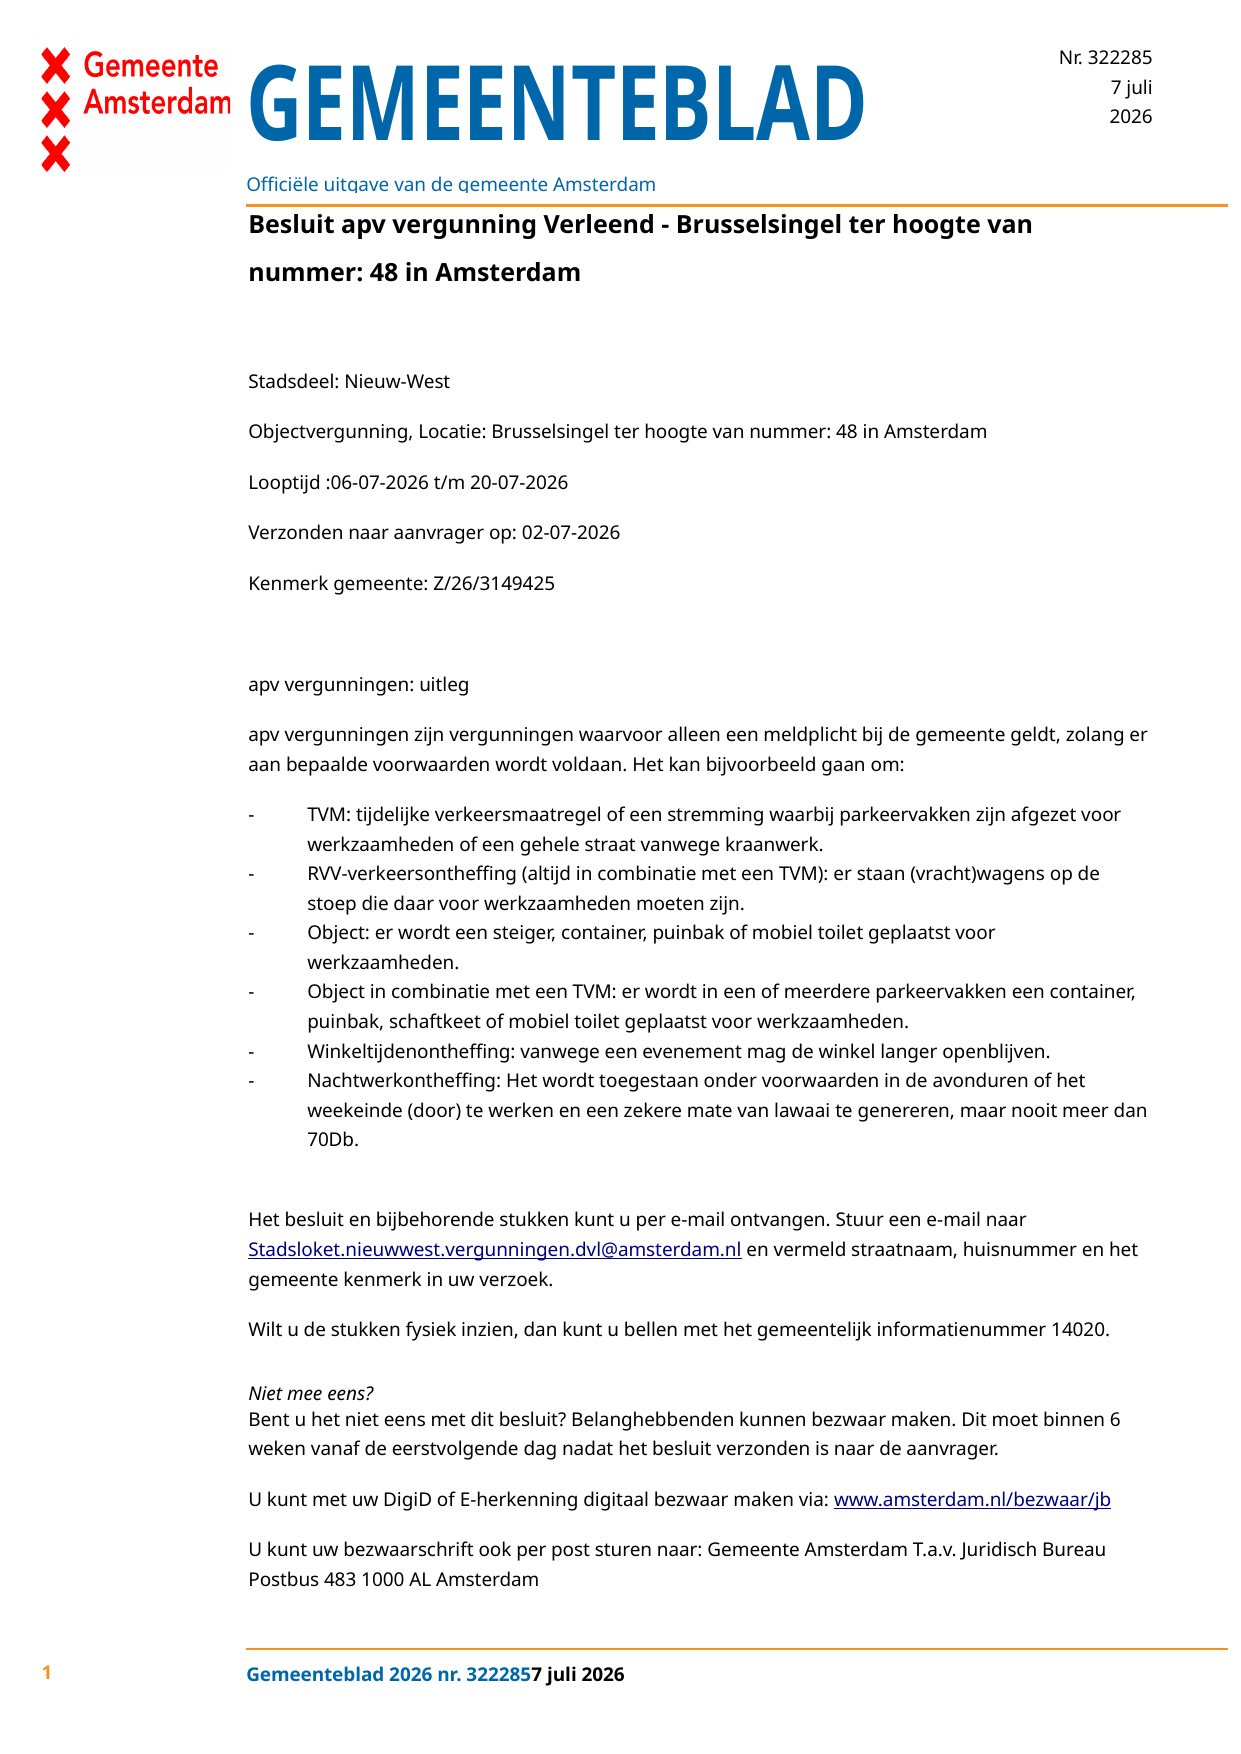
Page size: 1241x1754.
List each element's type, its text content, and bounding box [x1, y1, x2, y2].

list Winkeltijdenontheffing: vanwege een evenement mag de winkel langer openblijven. [248, 1038, 1152, 1064]
list TVM: tijdelijke verkeersmaatregel of een stremming waarbij parkeervakken zijn afgezet voor werkzaamheden of een gehele straat vanwege kraanwerk. [248, 801, 1152, 857]
text U kunt met uw DigiD of E-herkenning digitaal bezwaar maken via: www.amsterdam.nl/bezwaar/jb [248, 1486, 1152, 1512]
text U kunt uw bezwaarschrift ook per post sturen naar: Gemeente Amsterdam T.a.v. Juridisch Bureau Postbus 483 1000 AL Amsterdam [248, 1536, 1152, 1592]
text Stadsdeel: Nieuw-West [248, 368, 1152, 394]
text Kenmerk gemeente: Z/26/3149425 [248, 570, 1152, 596]
picture [41, 47, 231, 172]
text Verzonden naar aanvrager op: 02-07-2026 [248, 519, 1152, 545]
text Looptijd :06-07-2026 t/m 20-07-2026 [248, 469, 1152, 495]
text apv vergunningen: uitleg [248, 671, 1152, 697]
list Object: er wordt een steiger, container, puinbak of mobiel toilet geplaatst voor werkzaamheden. [248, 919, 1152, 975]
text Niet mee eens? [248, 1380, 1152, 1406]
text apv vergunningen zijn vergunningen waarvoor alleen een meldplicht bij de gemeente geldt, zolang er aan bepaalde voorwaarden wordt voldaan. Het kan bijvoorbeeld gaan om: [248, 721, 1152, 777]
text Objectvergunning, Locatie: Brusselsingel ter hoogte van nummer: 48 in Amsterdam [248, 419, 1152, 444]
text Besluit apv vergunning Verleend - Brusselsingel ter hoogte van nummer: 48 in Amsterdam [248, 207, 1152, 288]
list Object in combinatie met een TVM: er wordt in een of meerdere parkeervakken een container, puinbak, schaftkeet of mobiel toilet geplaatst voor werkzaamheden. [248, 979, 1152, 1034]
list Nachtwerkontheffing: Het wordt toegestaan onder voorwaarden in de avonduren of het weekeinde (door) te werken en een zekere mate van lawaai te genereren, maar nooit meer dan 70Db. [248, 1067, 1152, 1152]
text Wilt u de stukken fysiek inzien, dan kunt u bellen met het gemeentelijk informatienummer 14020. [248, 1316, 1152, 1342]
text Bent u het niet eens met dit besluit? Belanghebbenden kunnen bezwaar maken. Dit moet binnen 6 weken vanaf de eerstvolgende dag nadat het besluit verzonden is naar de aanvrager. [248, 1406, 1152, 1461]
text Het besluit en bijbehorende stukken kunt u per e-mail ontvangen. Stuur een e-mail naar Stadsloket.nieuwwest.vergunningen.dvl@amsterdam.nl en vermeld straatnaam, huisnummer en het gemeente kenmerk in uw verzoek. [248, 1207, 1152, 1292]
list RVV-verkeersontheffing (altijd in combinatie met een TVM): er staan (vracht)wagens op de stoep die daar voor werkzaamheden moeten zijn. [248, 860, 1152, 916]
